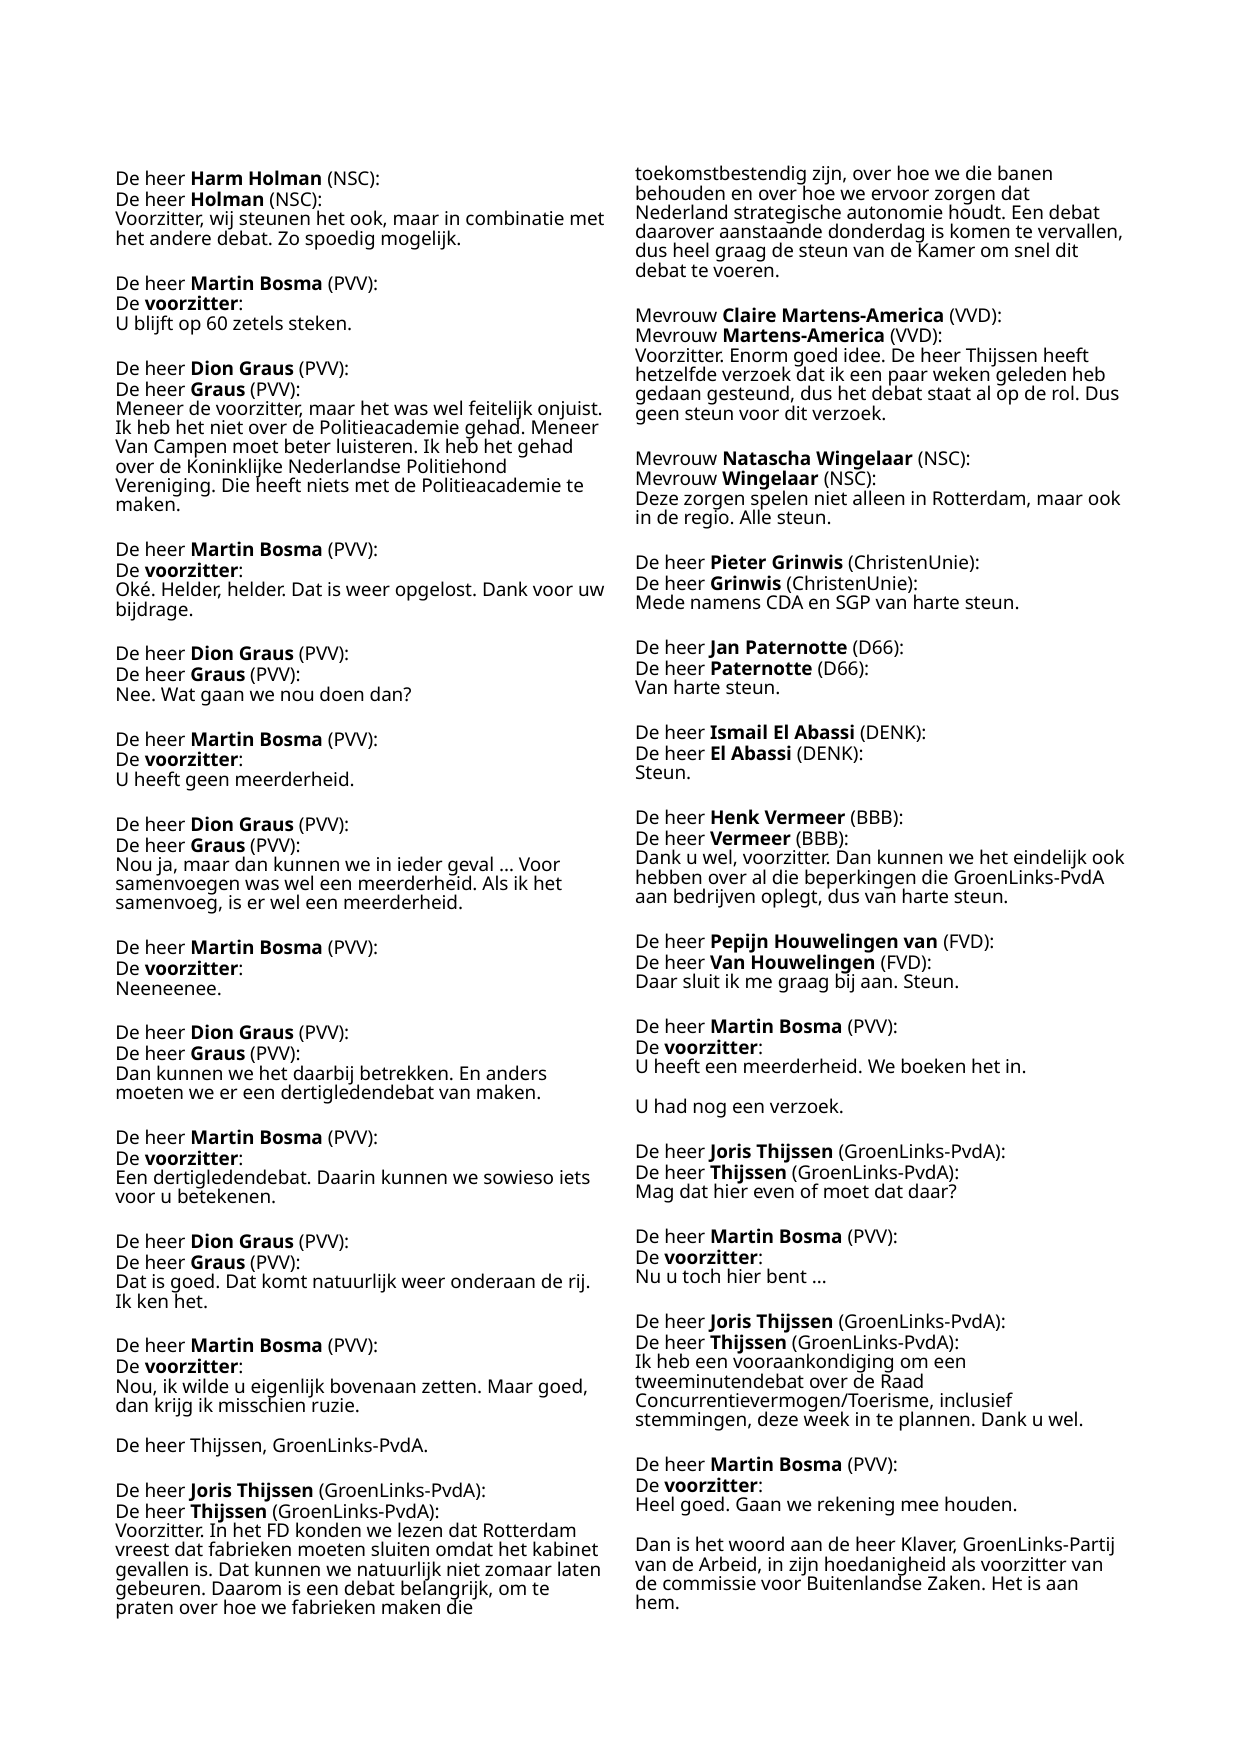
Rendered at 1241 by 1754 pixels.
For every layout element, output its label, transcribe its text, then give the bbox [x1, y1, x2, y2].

text Steun. [635, 764, 1125, 783]
text De heer Pepijn Houwelingen van (FVD): [635, 928, 1125, 954]
text Heel goed. Gaan we rekening mee houden. [635, 1496, 1125, 1516]
text Ik heb een vooraankondiging om een tweeminutendebat over de Raad Concurrentievermogen/Toerisme, inclusief stemmingen, deze week in te plannen. Dank u wel. [635, 1353, 1125, 1431]
text Van harte steun. [635, 679, 1125, 698]
text De heer Ismail El Abassi (DENK): [635, 719, 1125, 745]
text De heer Holman (NSC): [115, 191, 605, 210]
text De heer El Abassi (DENK): [635, 745, 1125, 764]
text De heer Martin Bosma (PVV): [115, 270, 605, 295]
text De voorzitter: [115, 562, 605, 581]
text De heer Dion Graus (PVV): [115, 355, 605, 381]
text Nee. Wat gaan we nou doen dan? [115, 686, 605, 705]
text De heer Thijssen, GroenLinks-PvdA. [115, 1437, 605, 1456]
text De heer Jan Paternotte (D66): [635, 634, 1125, 660]
text De heer Harm Holman (NSC): [115, 165, 605, 191]
text De voorzitter: [115, 295, 605, 315]
text De heer Martin Bosma (PVV): [115, 1333, 605, 1358]
text De heer Grinwis (ChristenUnie): [635, 575, 1125, 594]
text De heer Dion Graus (PVV): [115, 641, 605, 666]
text De heer Martin Bosma (PVV): [115, 1124, 605, 1150]
text De heer Graus (PVV): [115, 837, 605, 856]
text U had nog een verzoek. [635, 1098, 1125, 1117]
text De heer Martin Bosma (PVV): [115, 536, 605, 562]
text toekomstbestendig zijn, over hoe we die banen behouden en over hoe we ervoor zorgen dat Nederland strategische autonomie houdt. Een debat daarover aanstaande donderdag is komen te vervallen, dus heel graag de steun van de Kamer om snel dit debat te voeren. [635, 165, 1125, 281]
text Mevrouw Martens-America (VVD): [635, 327, 1125, 347]
text De heer Paternotte (D66): [635, 660, 1125, 679]
text De heer Dion Graus (PVV): [115, 1019, 605, 1045]
text U blijft op 60 zetels steken. [115, 315, 605, 334]
text Nou, ik wilde u eigenlijk bovenaan zetten. Maar goed, dan krijg ik misschien ruzie. [115, 1378, 605, 1416]
text De heer Thijssen (GroenLinks-PvdA): [635, 1334, 1125, 1353]
text Oké. Helder, helder. Dat is weer opgelost. Dank voor uw bijdrage. [115, 581, 605, 620]
text De heer Martin Bosma (PVV): [635, 1451, 1125, 1477]
text De heer Joris Thijssen (GroenLinks-PvdA): [635, 1308, 1125, 1334]
text De heer Pieter Grinwis (ChristenUnie): [635, 549, 1125, 575]
text Dat is goed. Dat komt natuurlijk weer onderaan de rij. Ik ken het. [115, 1273, 605, 1312]
text Mevrouw Claire Martens-America (VVD): [635, 302, 1125, 327]
text U heeft geen meerderheid. [115, 771, 605, 790]
text De voorzitter: [635, 1249, 1125, 1268]
text Voorzitter. Enorm goed idee. De heer Thijssen heeft hetzelfde verzoek dat ik een paar weken geleden heb gedaan gesteund, dus het debat staat al op de rol. Dus geen steun voor dit verzoek. [635, 347, 1125, 424]
text Deze zorgen spelen niet alleen in Rotterdam, maar ook in de regio. Alle steun. [635, 490, 1125, 528]
text De heer Graus (PVV): [115, 381, 605, 400]
text De heer Martin Bosma (PVV): [635, 1223, 1125, 1249]
text Meneer de voorzitter, maar het was wel feitelijk onjuist. Ik heb het niet over de Politieacademie gehad. Meneer Van Campen moet beter luisteren. Ik heb het gehad over de Koninklijke Nederlandse Politiehond Vereniging. Die heeft niets met de Politieacademie te maken. [115, 400, 605, 515]
text Dan kunnen we het daarbij betrekken. En anders moeten we er een dertigledendebat van maken. [115, 1064, 605, 1103]
text De heer Joris Thijssen (GroenLinks-PvdA): [115, 1477, 605, 1503]
text Voorzitter. In het FD konden we lezen dat Rotterdam vreest dat fabrieken moeten sluiten omdat het kabinet gevallen is. Dat kunnen we natuurlijk niet zomaar laten gebeuren. Daarom is een debat belangrijk, om te praten over hoe we fabrieken maken die [115, 1522, 605, 1618]
text De heer Joris Thijssen (GroenLinks-PvdA): [635, 1138, 1125, 1164]
text Mag dat hier even of moet dat daar? [635, 1183, 1125, 1202]
text De voorzitter: [635, 1039, 1125, 1058]
text De heer Graus (PVV): [115, 1254, 605, 1273]
text Mede namens CDA en SGP van harte steun. [635, 594, 1125, 613]
text De heer Graus (PVV): [115, 666, 605, 686]
text Mevrouw Wingelaar (NSC): [635, 470, 1125, 490]
text De heer Thijssen (GroenLinks-PvdA): [635, 1164, 1125, 1183]
text De heer Dion Graus (PVV): [115, 811, 605, 837]
text Een dertigledendebat. Daarin kunnen we sowieso iets voor u betekenen. [115, 1169, 605, 1207]
text De voorzitter: [635, 1477, 1125, 1496]
text Dan is het woord aan de heer Klaver, GroenLinks-Partij van de Arbeid, in zijn hoedanigheid als voorzitter van de commissie voor Buitenlandse Zaken. Het is aan hem. [635, 1536, 1125, 1613]
text Voorzitter, wij steunen het ook, maar in combinatie met het andere debat. Zo spoedig mogelijk. [115, 210, 605, 249]
text De heer Henk Vermeer (BBB): [635, 804, 1125, 830]
text De heer Martin Bosma (PVV): [115, 934, 605, 960]
text De voorzitter: [115, 1358, 605, 1378]
text Daar sluit ik me graag bij aan. Steun. [635, 973, 1125, 992]
text De heer Martin Bosma (PVV): [115, 726, 605, 751]
text De voorzitter: [115, 960, 605, 979]
text Neeneenee. [115, 979, 605, 999]
text De heer Vermeer (BBB): [635, 830, 1125, 849]
text Mevrouw Natascha Wingelaar (NSC): [635, 445, 1125, 470]
text U heeft een meerderheid. We boeken het in. [635, 1058, 1125, 1077]
text De heer Dion Graus (PVV): [115, 1228, 605, 1254]
text Nu u toch hier bent … [635, 1268, 1125, 1288]
text De voorzitter: [115, 1150, 605, 1169]
text Nou ja, maar dan kunnen we in ieder geval … Voor samenvoegen was wel een meerderheid. Als ik het samenvoeg, is er wel een meerderheid. [115, 856, 605, 914]
text Dank u wel, voorzitter. Dan kunnen we het eindelijk ook hebben over al die beperkingen die GroenLinks-PvdA aan bedrijven oplegt, dus van harte steun. [635, 849, 1125, 907]
text De voorzitter: [115, 751, 605, 771]
text De heer Martin Bosma (PVV): [635, 1013, 1125, 1039]
text De heer Van Houwelingen (FVD): [635, 954, 1125, 973]
text De heer Graus (PVV): [115, 1045, 605, 1064]
text De heer Thijssen (GroenLinks-PvdA): [115, 1503, 605, 1522]
